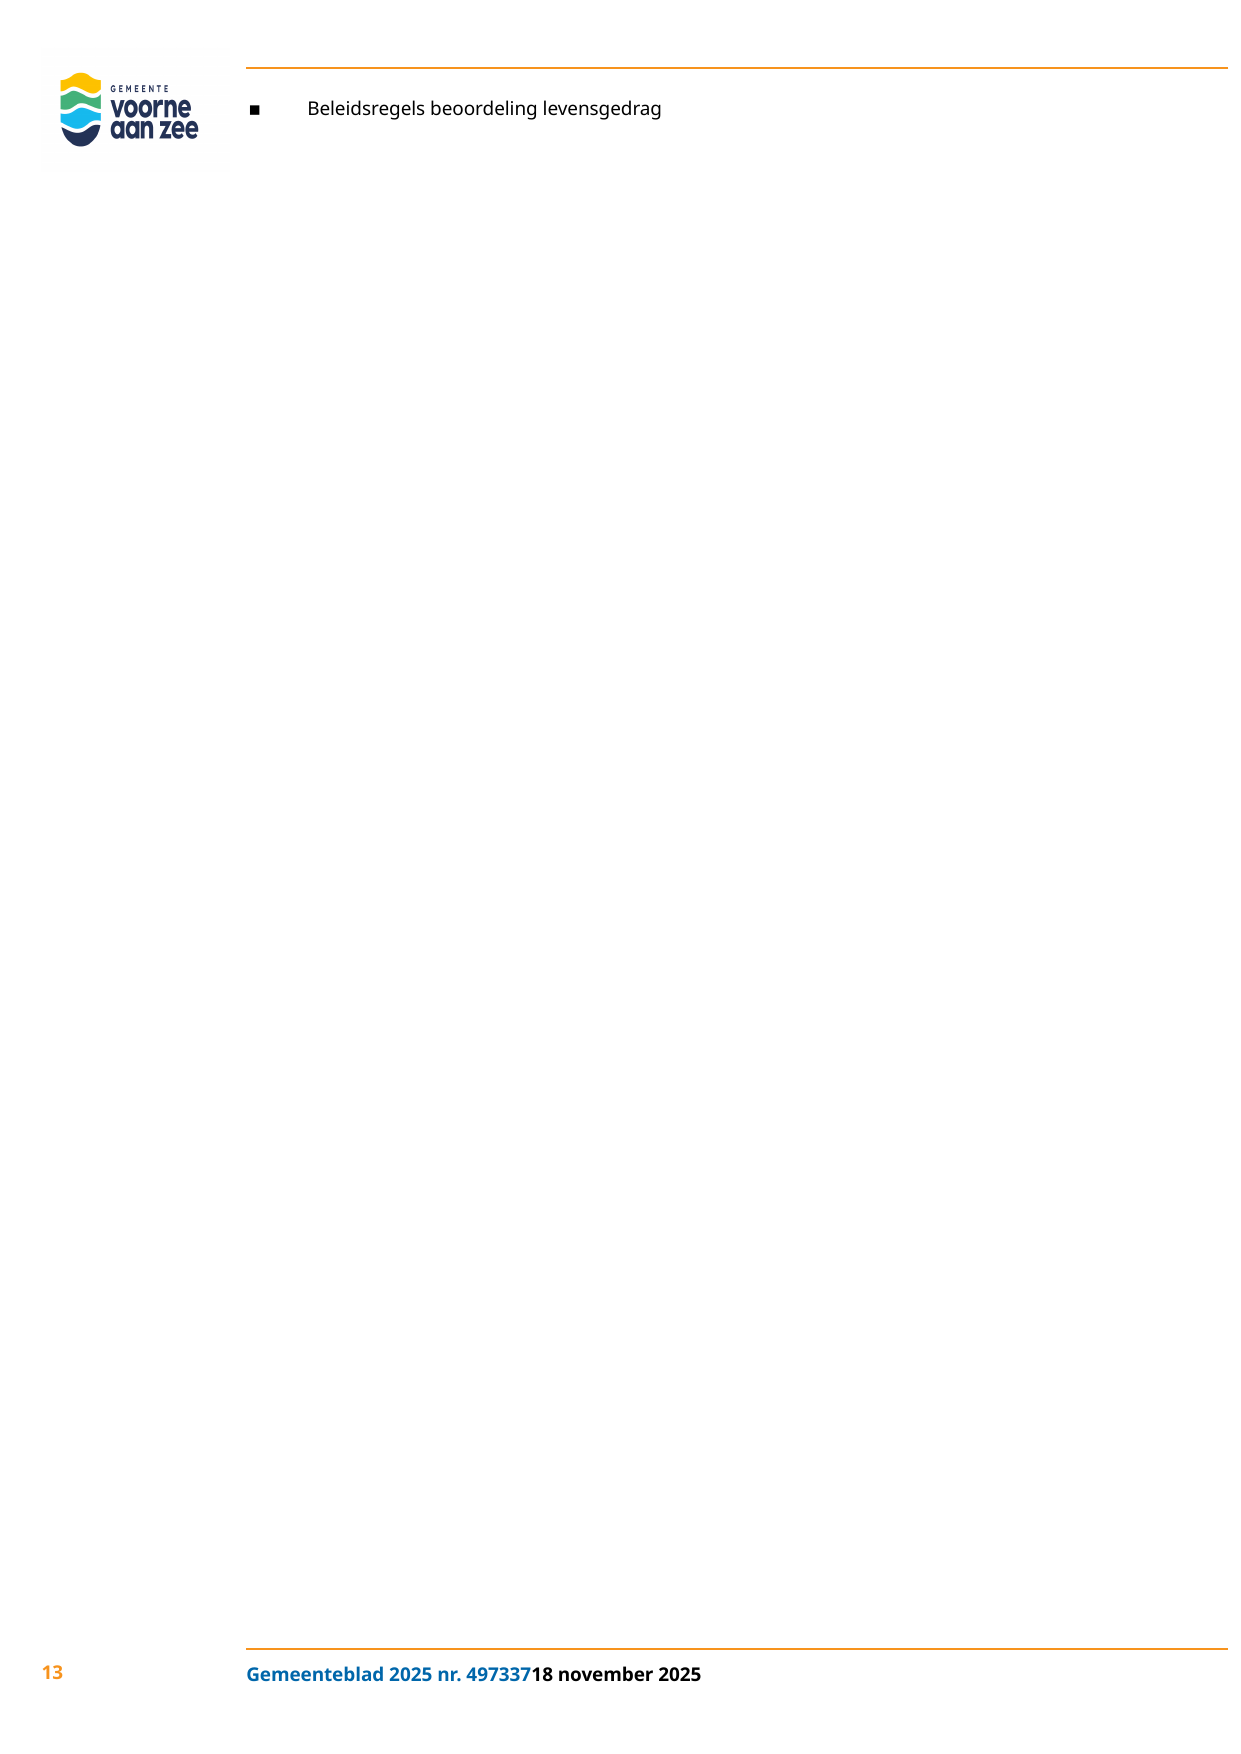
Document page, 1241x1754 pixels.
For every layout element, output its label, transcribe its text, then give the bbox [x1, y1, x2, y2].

picture [41, 47, 231, 172]
list Beleidsregels beoordeling levensgedrag [248, 95, 1152, 121]
